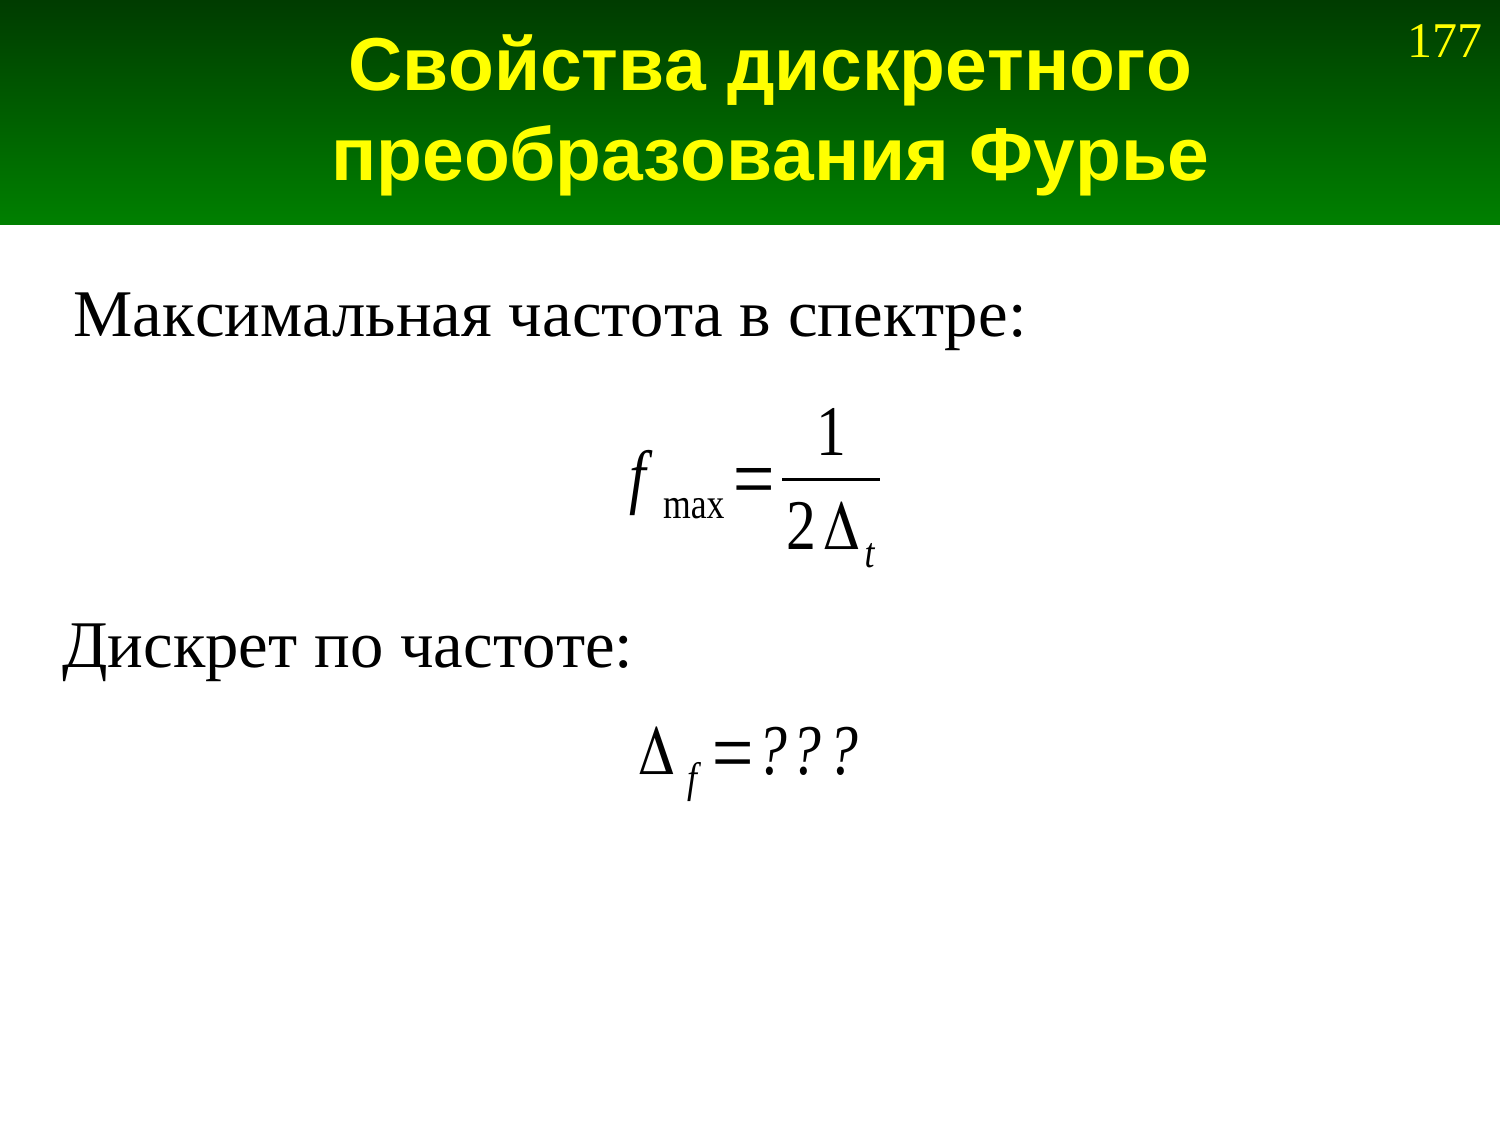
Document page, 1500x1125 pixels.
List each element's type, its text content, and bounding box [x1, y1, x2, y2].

title Свойства дискретного преобразования Фурье [100, 7, 1441, 204]
chart [603, 393, 898, 575]
text_box Максимальная частота в спектре: [59, 262, 1077, 390]
text_box Дискрет по частоте: [47, 592, 1061, 721]
chart [623, 712, 875, 804]
